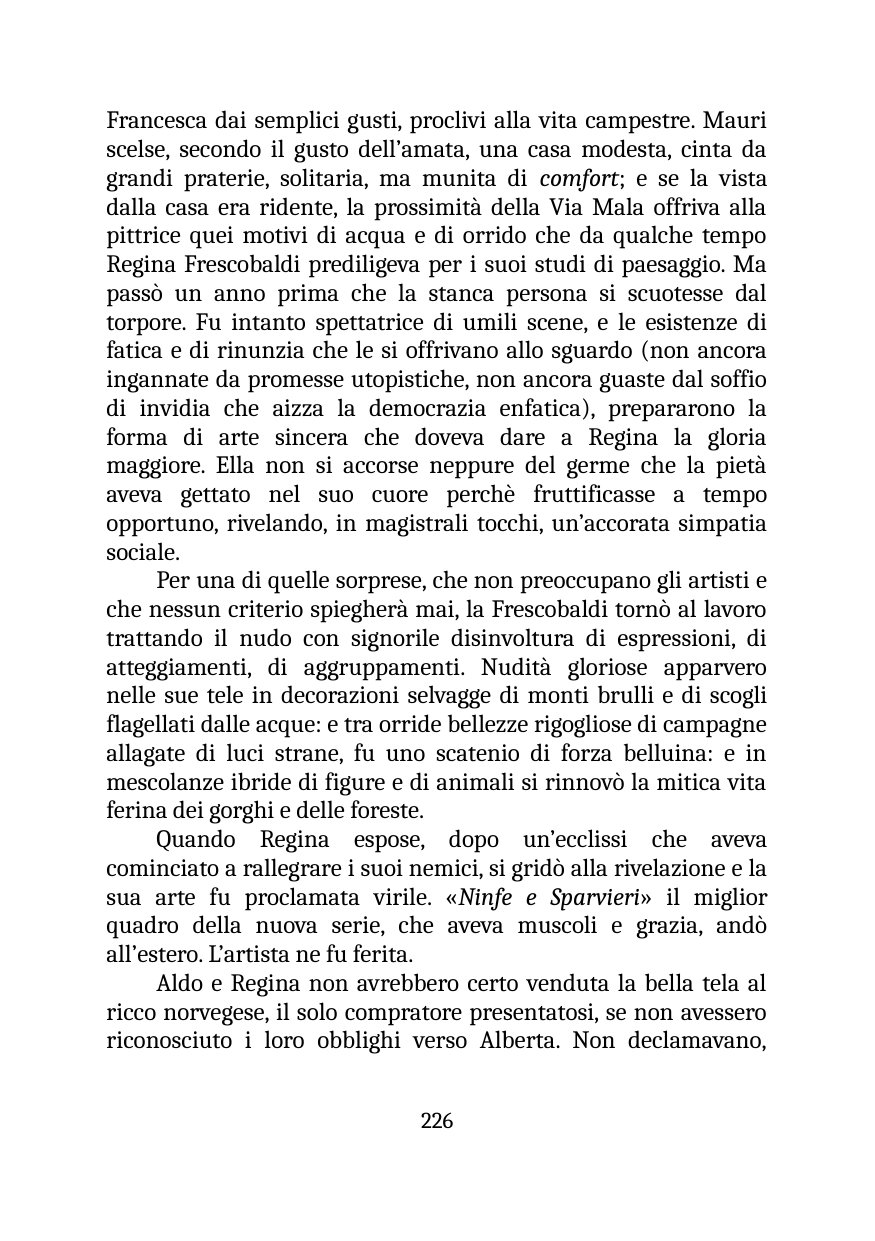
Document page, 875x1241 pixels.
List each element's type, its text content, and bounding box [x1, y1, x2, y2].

text Francesca dai semplici gusti, proclivi alla vita campestre. Mauri scelse, secondo il gusto dell’amata, una casa modesta, cinta da grandi praterie, solitaria, ma munita di comfort; e se la vista dalla casa era ridente, la prossimità della Via Mala offriva alla pittrice quei motivi di acqua e di orrido che da qualche tempo Regina Frescobaldi prediligeva per i suoi studi di paesaggio. Ma passò un anno prima che la stanca persona si scuotesse dal torpore. Fu intanto spettatrice di umili scene, e le esistenze di fatica e di rinunzia che le si offrivano allo sguardo (non ancora ingannate da promesse utopistiche, non ancora guaste dal soffio di invidia che aizza la democrazia enfatica), prepararono la forma di arte sincera che doveva dare a Regina la gloria maggiore. Ella non si accorse neppure del germe che la pietà aveva gettato nel suo cuore perchè fruttificasse a tempo opportuno, rivelando, in magistrali tocchi, un’accorata simpatia sociale. [106, 106, 768, 566]
text Aldo e Regina non avrebbero certo venduta la bella tela al ricco norvegese, il solo compratore presentatosi, se non avessero riconosciuto i loro obblighi verso Alberta. Non declamavano, [106, 969, 768, 1055]
text Per una di quelle sorprese, che non preoccupano gli artisti e che nessun criterio spiegherà mai, la Frescobaldi tornò al lavoro trattando il nudo con signorile disinvoltura di espressioni, di atteggiamenti, di aggruppamenti. Nudità gloriose apparvero nelle sue tele in decorazioni selvagge di monti brulli e di scogli flagellati dalle acque: e tra orride bellezze rigogliose di campagne allagate di luci strane, fu uno scatenio di forza belluina: e in mescolanze ibride di figure e di animali si rinnovò la mitica vita ferina dei gorghi e delle foreste. [106, 566, 768, 825]
text Quando Regina espose, dopo un’ecclissi che aveva cominciato a rallegrare i suoi nemici, si gridò alla rivelazione e la sua arte fu proclamata virile. «Ninfe e Sparvieri» il miglior quadro della nuova serie, che aveva muscoli e grazia, andò all’estero. L’artista ne fu ferita. [106, 825, 768, 969]
